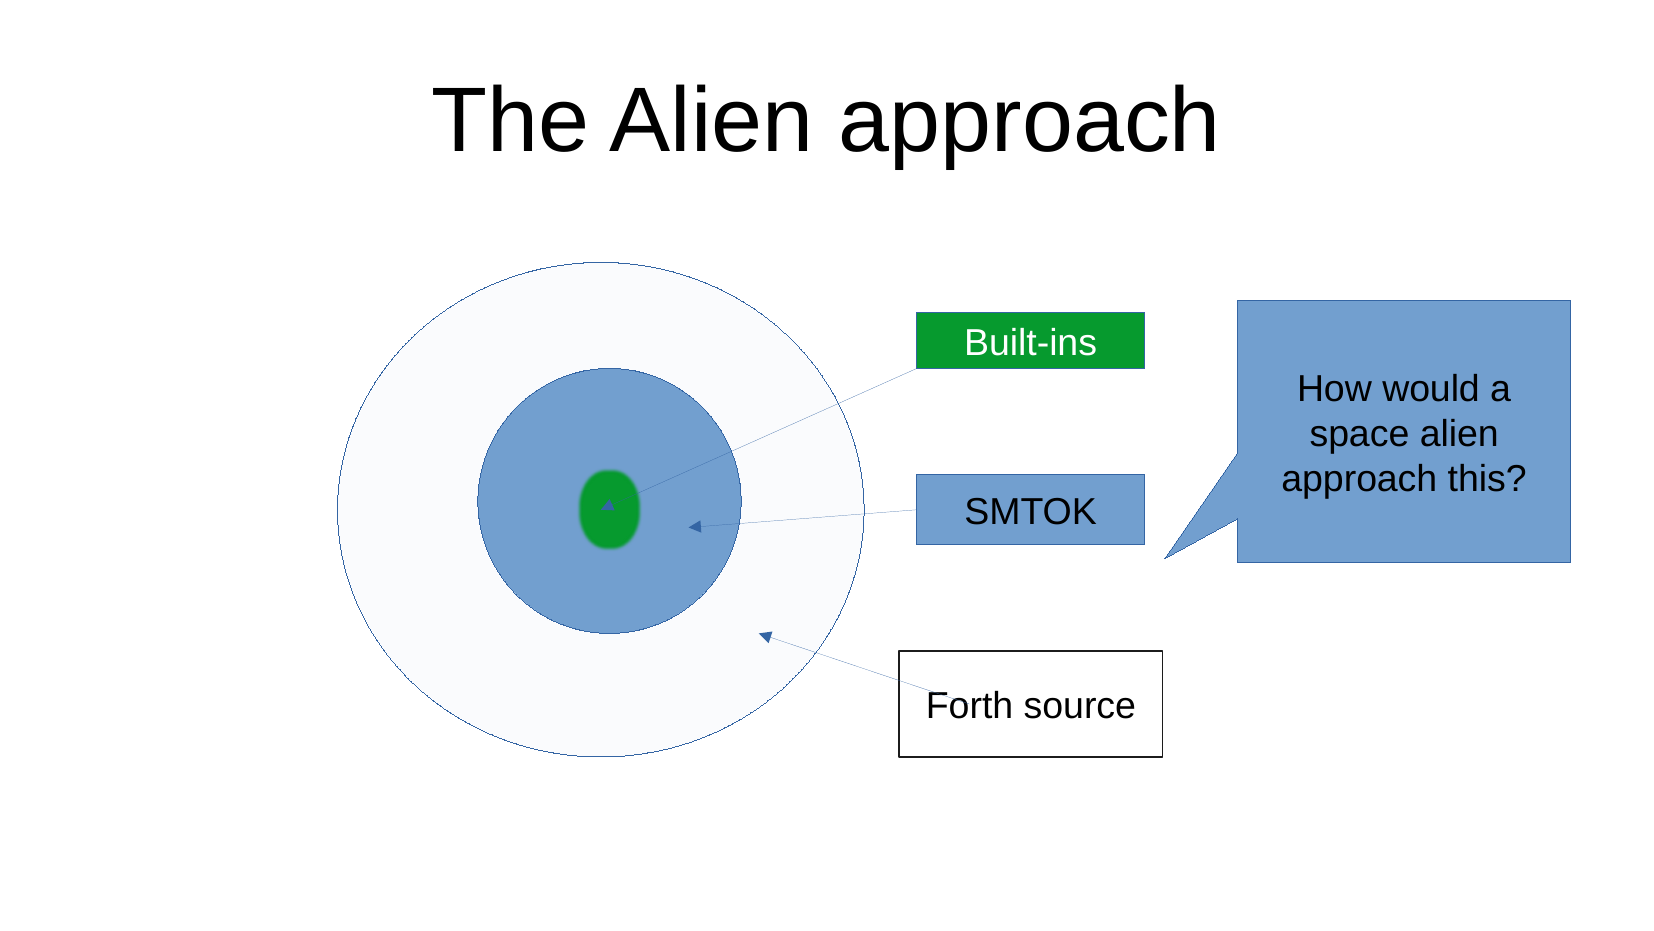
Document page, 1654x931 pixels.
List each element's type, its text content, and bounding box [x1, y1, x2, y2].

title The Alien approach [82, 37, 1571, 193]
text_box [583, 474, 636, 546]
text_box How would a space alien approach this? [1164, 300, 1571, 563]
text_box Forth source [899, 651, 1163, 757]
text_box [337, 262, 865, 757]
text_box Built-ins [916, 312, 1145, 369]
text_box SMTOK [916, 474, 1145, 545]
